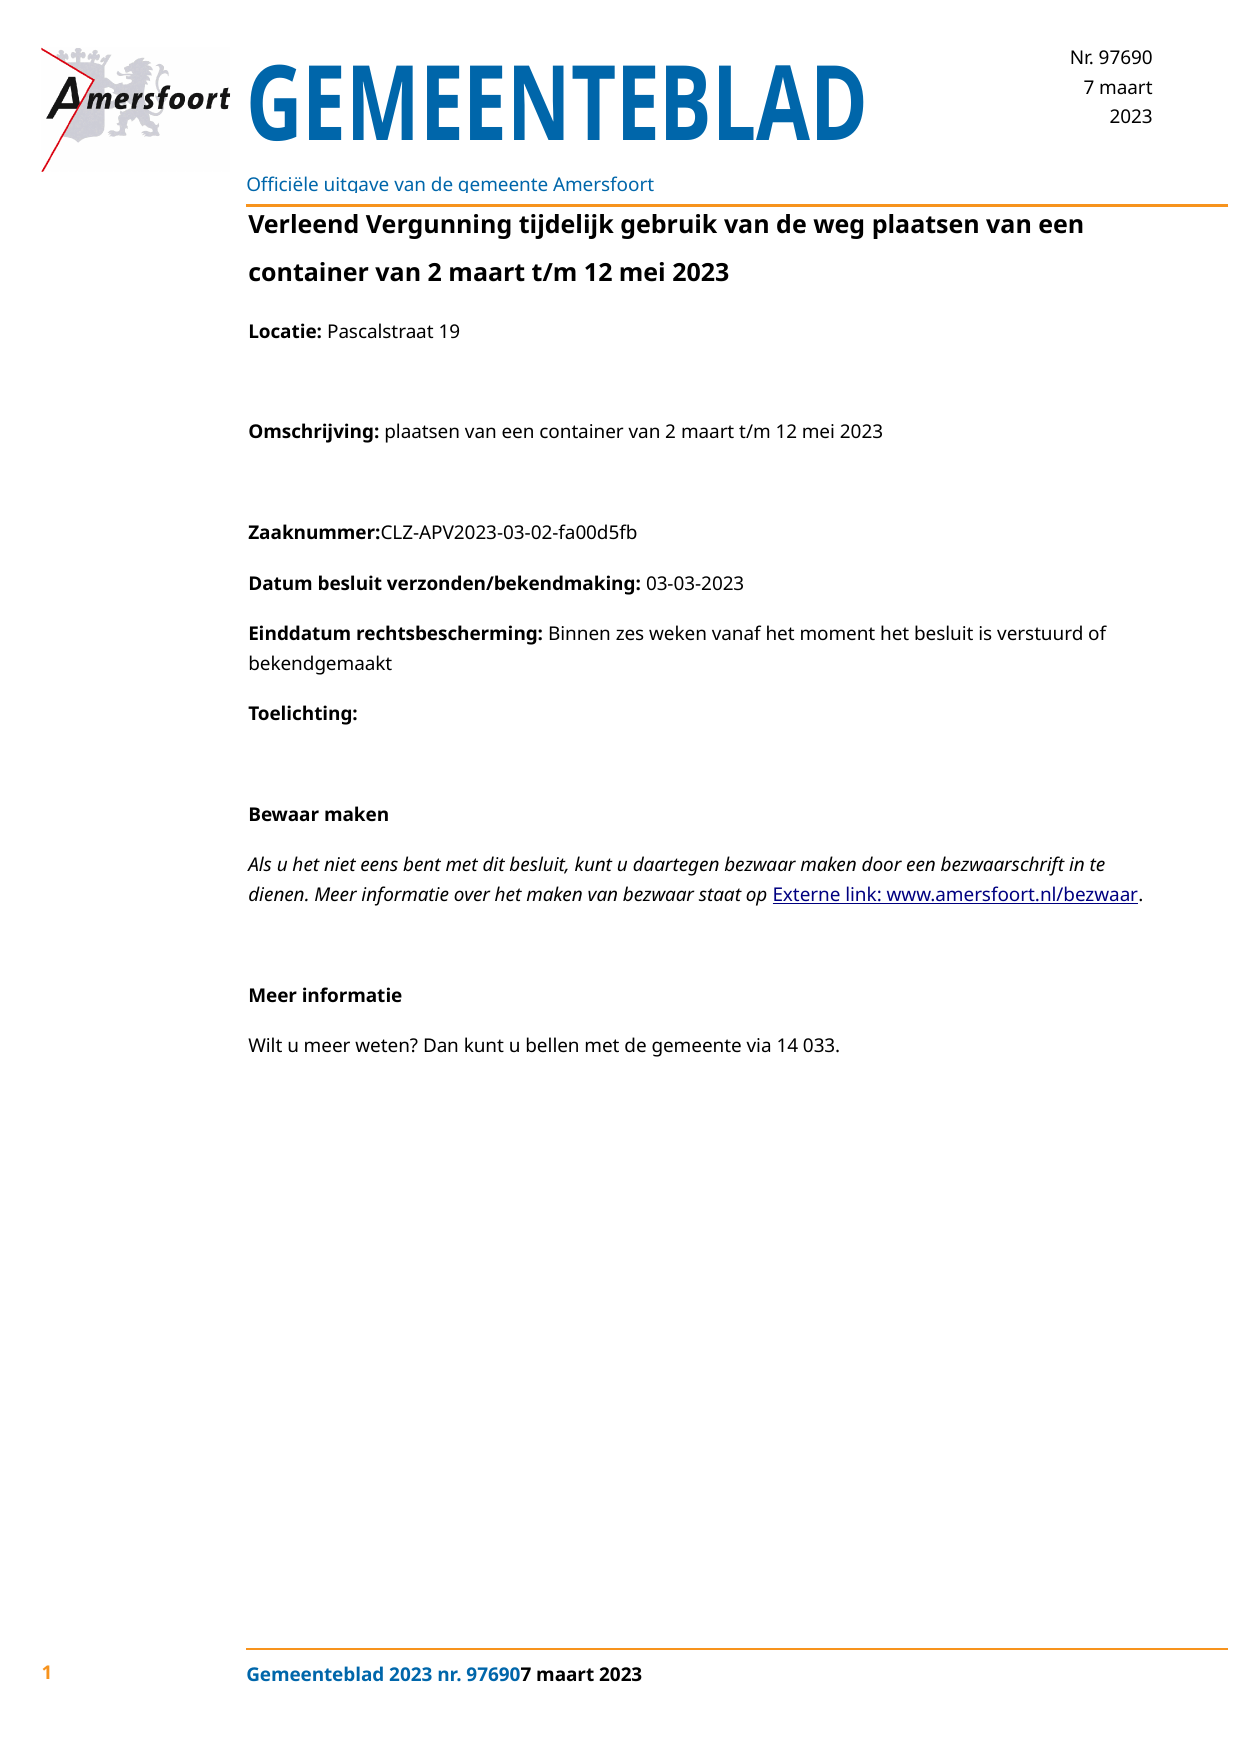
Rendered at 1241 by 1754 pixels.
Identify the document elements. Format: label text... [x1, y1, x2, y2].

text Als u het niet eens bent met dit besluit, kunt u daartegen bezwaar maken door een bezwaarschrift in te dienen. Meer informatie over het maken van bezwaar staat op Externe link: www.amersfoort.nl/bezwaar. [248, 852, 1152, 907]
text Einddatum rechtsbescherming: Binnen zes weken vanaf het moment het besluit is verstuurd of bekendgemaakt [248, 620, 1152, 676]
text Locatie: Pascalstraat 19 [248, 318, 1152, 344]
picture [41, 47, 231, 172]
text Wilt u meer weten? Dan kunt u bellen met de gemeente via 14 033. [248, 1032, 1152, 1058]
text Zaaknummer:CLZ-APV2023-03-02-fa00d5fb [248, 519, 1152, 545]
text Verleend Vergunning tijdelijk gebruik van de weg plaatsen van een container van 2 maart t/m 12 mei 2023 [248, 207, 1152, 288]
text Toelichting: [248, 700, 1152, 726]
text Bewaar maken [248, 801, 1152, 827]
text Omschrijving: plaatsen van een container van 2 maart t/m 12 mei 2023 [248, 419, 1152, 444]
text Datum besluit verzonden/bekendmaking: 03-03-2023 [248, 570, 1152, 596]
text Meer informatie [248, 982, 1152, 1008]
